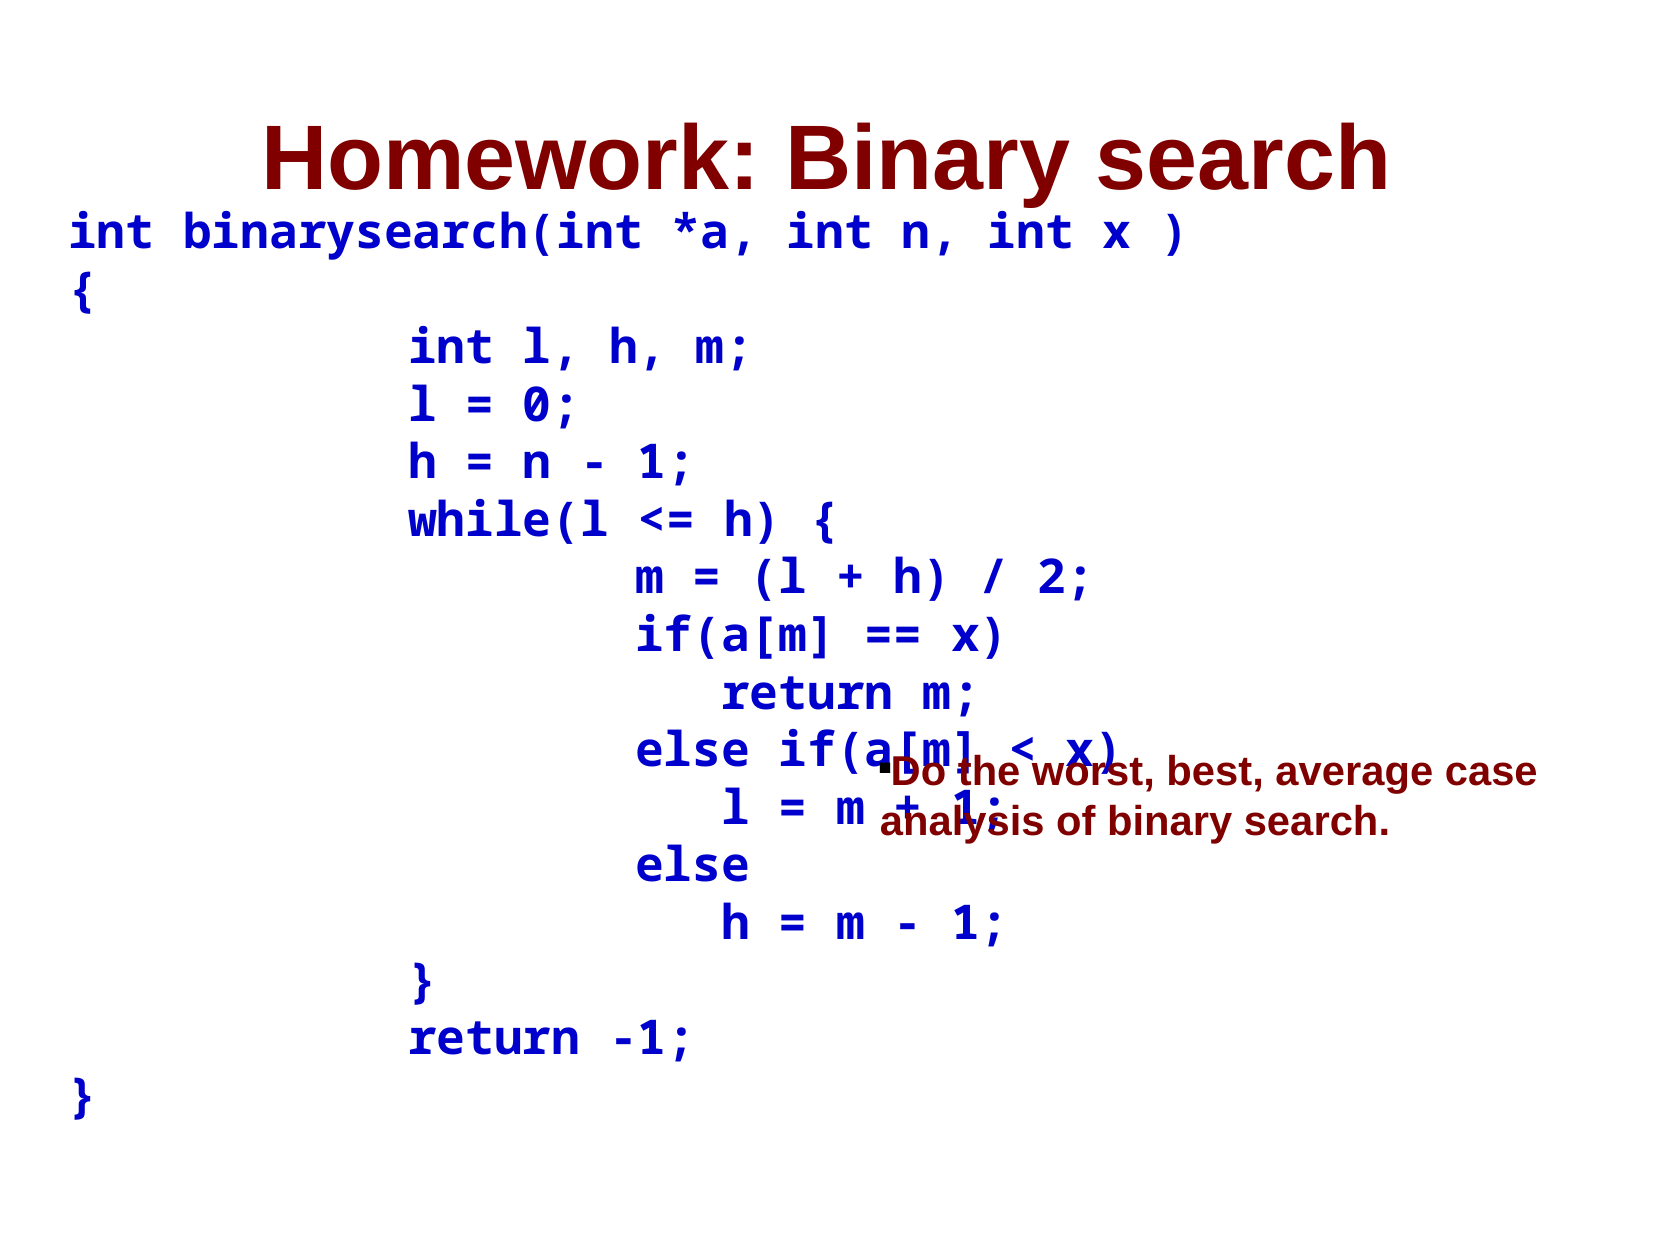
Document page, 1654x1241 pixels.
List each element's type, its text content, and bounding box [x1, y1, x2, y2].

title Homework: Binary search [82, 49, 1571, 257]
list int binarysearch(int *a, int n, int x ) { int l, h, m; l = 0; h = n - 1; while(l <= h) { m = (l + h) / 2; if(a[m] == x) return m; else if(a[m] < x) l = m + 1; else h = m - 1; } return -1; } [68, 200, 1214, 1127]
list Do the worst, best, average case analysis of binary search. [880, 744, 1607, 1241]
